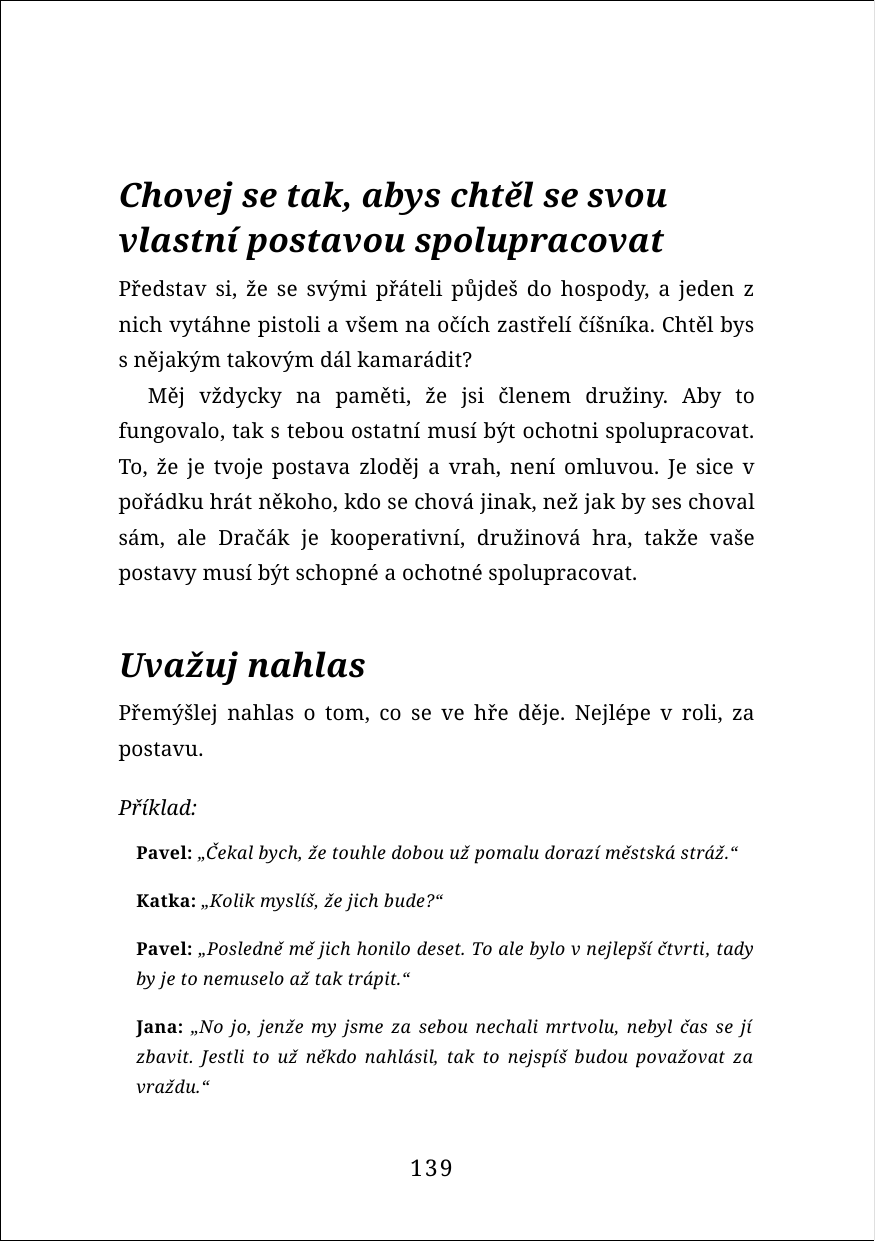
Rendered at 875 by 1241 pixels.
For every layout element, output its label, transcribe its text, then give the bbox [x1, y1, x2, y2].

text Pavel: „Posledně mě jich honilo deset. To ale bylo v nejlepší čtvrti, tady by je to nemuselo až tak trápit.“ [136, 936, 756, 991]
text Katka: „Kolik myslíš, že jich bude?“ [136, 888, 756, 913]
subtitle Chovej se tak, abys chtěl se svou vlastní postavou spolupracovat [118, 172, 756, 263]
text Pavel: „Čekal bych, že touhle dobou už pomalu dorazí městská stráž.“ [136, 841, 756, 865]
text Představ si, že se svými přáteli půjdeš do hospody, a jeden z nich vytáhne pistoli a všem na očích zastřelí číšníka. Chtěl bys s nějakým takovým dál kamarádit? Měj vždycky na paměti, že jsi členem družiny. Aby to fungovalo, tak s tebou ostatní musí být ochotni spolupracovat. To, že je tvoje postava zloděj a vrah, není omluvou. Je sice v pořádku hrát někoho, kdo se chová jinak, než jak by ses choval sám, ale Dračák je kooperativní, družinová hra, takže vaše postavy musí být schopné a ochotné spolupracovat. [118, 274, 756, 587]
text Přemýšlej nahlas o tom, co se ve hře děje. Nejlépe v roli, za postavu. [118, 698, 756, 762]
text Příklad: [118, 793, 756, 822]
text Jana: „No jo, jenže my jsme za sebou nechali mrtvolu, nebyl čas se jí zbavit. Jestli to už někdo nahlásil, tak to nejspíš budou považovat za vraždu.“ [136, 1014, 756, 1099]
subtitle Uvažuj nahlas [118, 641, 756, 687]
